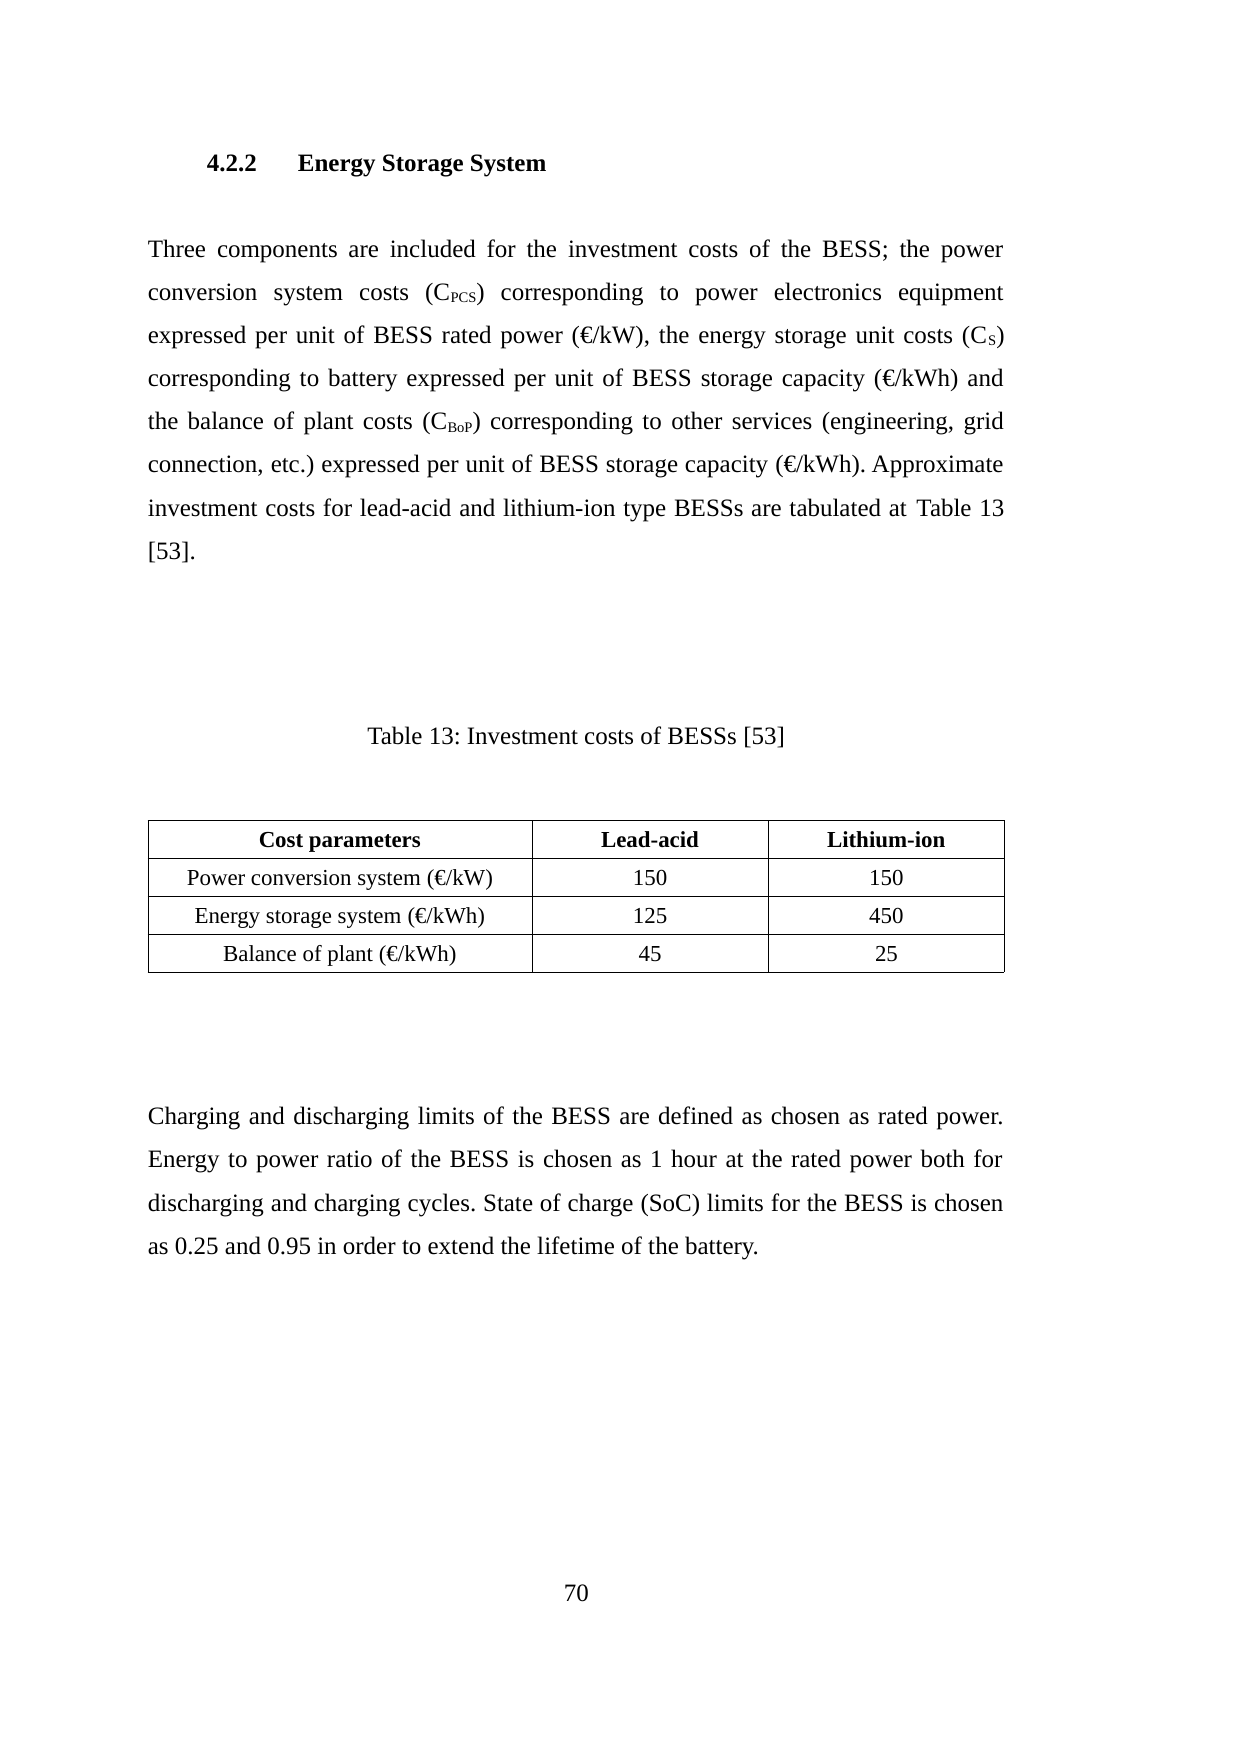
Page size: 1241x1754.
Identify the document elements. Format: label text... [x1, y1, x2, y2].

table_cell Energy storage system (€/kWh) [149, 897, 532, 934]
table_cell 45 [533, 935, 768, 972]
list Energy Storage System [207, 148, 1004, 176]
table_cell 150 [769, 859, 1004, 896]
text Charging and discharging limits of the BESS are defined as chosen as rated power. Energy to power ratio of the BESS is chosen as 1 hour at the rated power both for discharging and charging cycles. State of charge (SoC) limits for the BESS is chosen as 0.25 and 0.95 in order to extend the lifetime of the battery. [148, 1101, 1004, 1259]
text Table 13: Investment costs of BESSs [53]⁠ [148, 721, 1004, 749]
table_cell 25 [769, 935, 1004, 972]
table_cell 125 [533, 897, 768, 934]
text Three components are included for the investment costs of the BESS; the power conversion system costs (CPCS) corresponding to power electronics equipment expressed per unit of BESS rated power (€/kW), the energy storage unit costs (CS) corresponding to battery expressed per unit of BESS storage capacity (€/kWh) and the balance of plant costs (CBoP) corresponding to other services (engineering, grid connection, etc.) expressed per unit of BESS storage capacity (€/kWh). Approximate investment costs for lead-acid and lithium-ion type BESSs are tabulated at Table 13 [53]⁠. [148, 234, 1004, 564]
table_header Lithium-ion [769, 821, 1004, 858]
table_cell 450 [769, 897, 1004, 934]
table_cell Balance of plant (€/kWh) [149, 935, 532, 972]
table_cell Power conversion system (€/kW) [149, 859, 532, 896]
table_header Lead-acid [533, 821, 768, 858]
table_header Cost parameters [149, 821, 532, 858]
table_cell 150 [533, 859, 768, 896]
